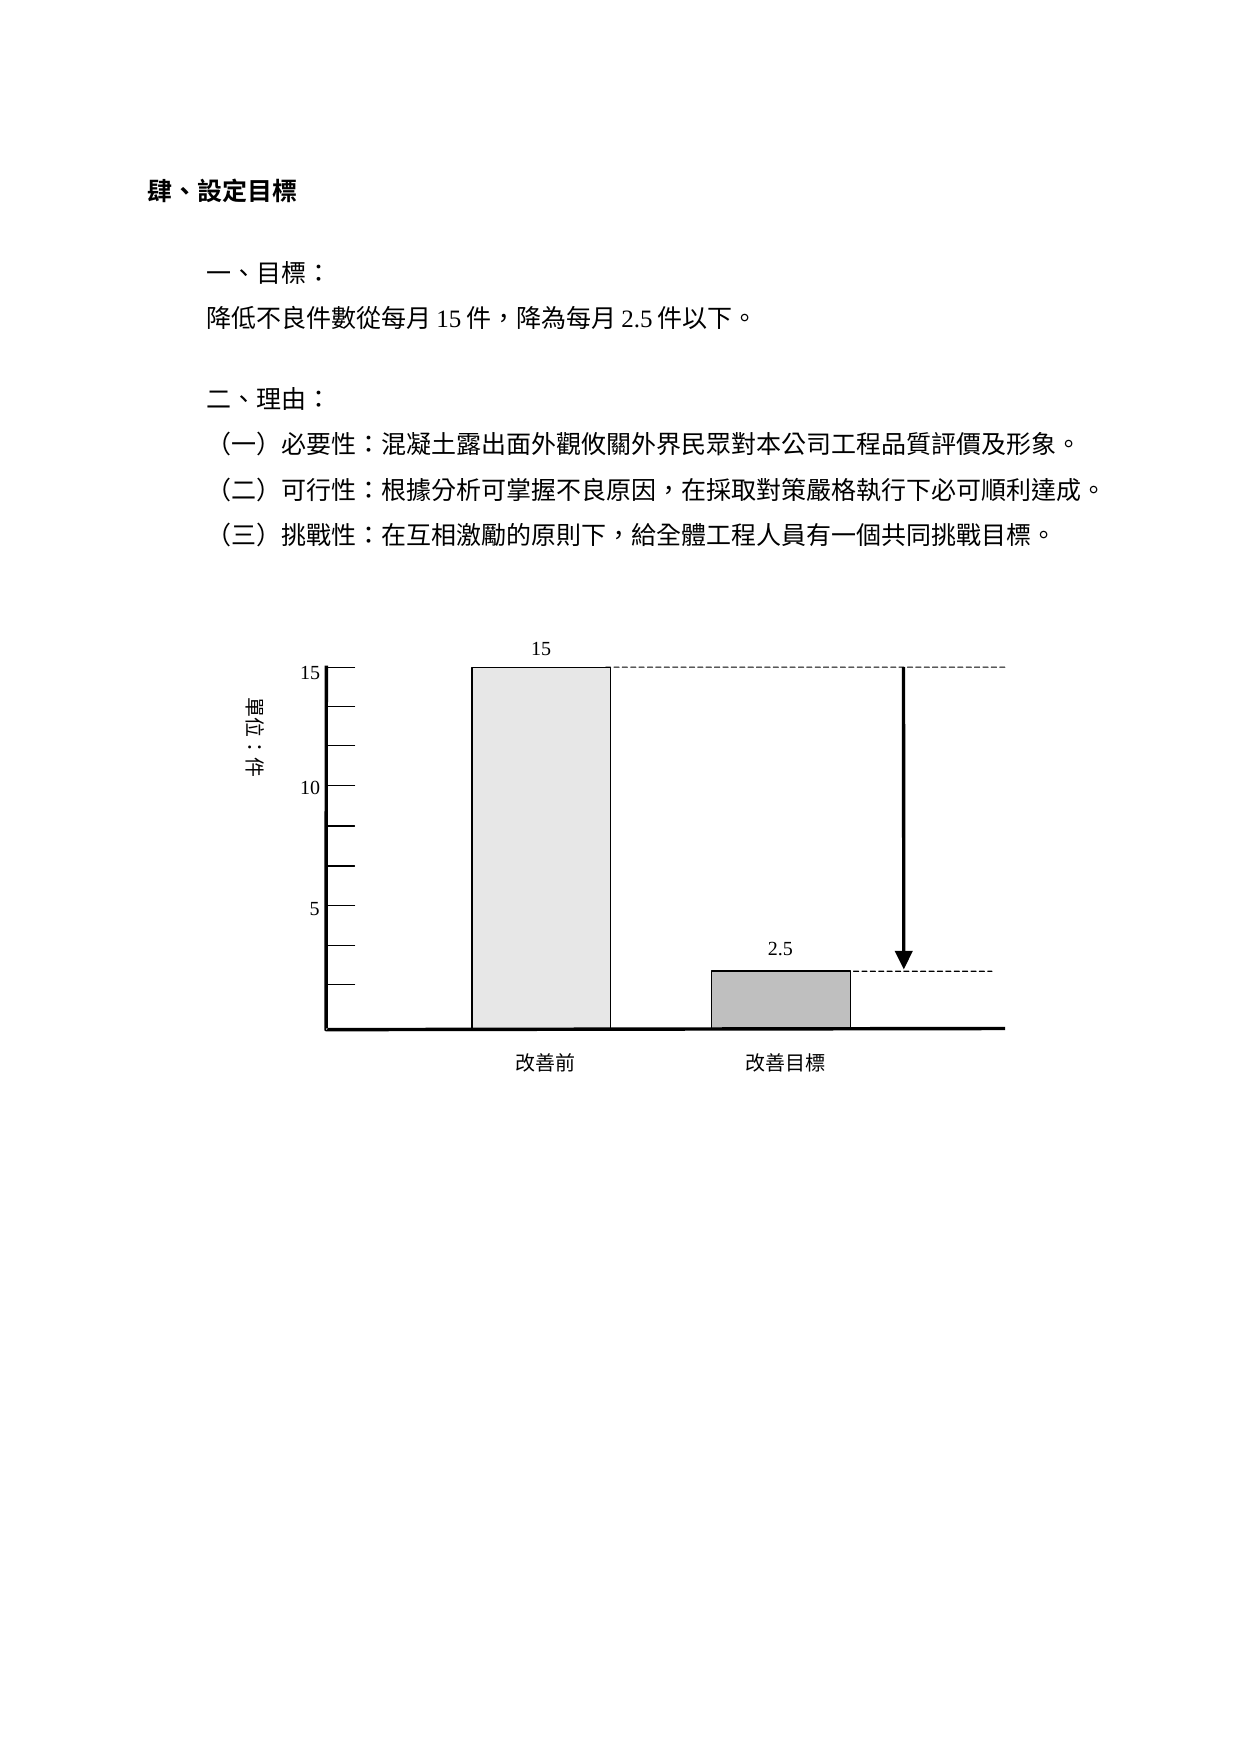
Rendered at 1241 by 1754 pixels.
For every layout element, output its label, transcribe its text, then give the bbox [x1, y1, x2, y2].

text （二）可行性：根據分析可掌握不良原因，在採取對策嚴格執行下必可順利達成。 [206, 470, 1092, 506]
text （三）挑戰性：在互相激勵的原則下，給全體工程人員有一個共同挑戰目標。 [206, 516, 1092, 552]
text 肆、設定目標 [148, 172, 1092, 208]
text 一、目標： [206, 253, 1092, 289]
text 二、理由： [206, 379, 1092, 416]
text （一）必要性：混凝土露出面外觀攸關外界民眾對本公司工程品質評價及形象。 [206, 425, 1092, 461]
text 降低不良件數從每月15件，降為每月2.5件以下。 [206, 298, 1092, 334]
